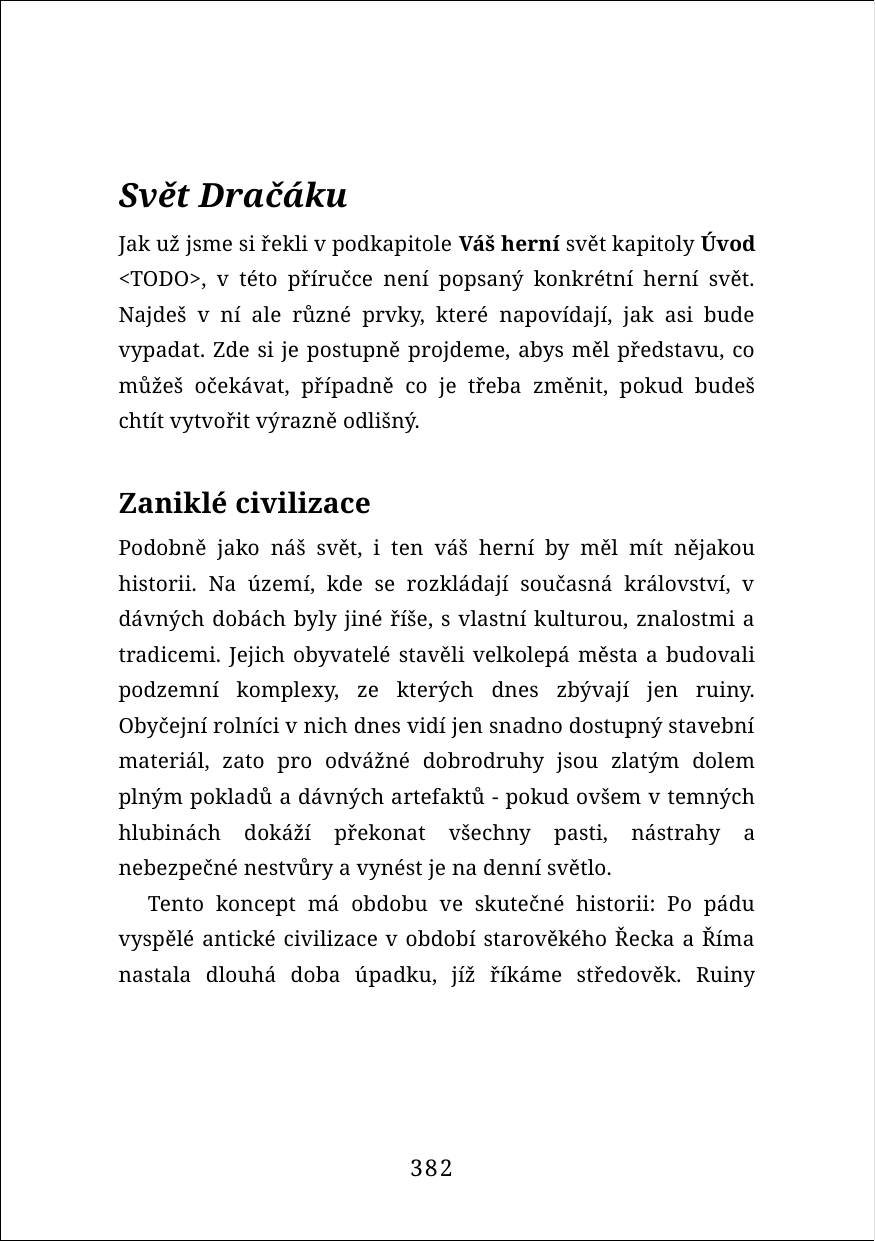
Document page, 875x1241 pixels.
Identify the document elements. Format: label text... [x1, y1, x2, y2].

text Podobně jako náš svět, i ten váš herní by měl mít nějakou historii. Na území, kde se rozkládají současná království, v dávných dobách byly jiné říše, s vlastní kulturou, znalostmi a tradicemi. Jejich obyvatelé stavěli velkolepá města a budovali podzemní komplexy, ze kterých dnes zbývají jen ruiny. Obyčejní rolníci v nich dnes vidí jen snadno dostupný stavební materiál, zato pro odvážné dobrodruhy jsou zlatým dolem plným pokladů a dávných artefaktů - pokud ovšem v temných hlubinách dokáží překonat všechny pasti, nástrahy a nebezpečné nestvůry a vynést je na denní světlo. Tento koncept má obdobu ve skutečné historii: Po pádu vyspělé antické civilizace v období starověkého Řecka a Říma nastala dlouhá doba úpadku, jíž říkáme středověk. Ruiny [118, 533, 756, 988]
text Jak už jsme si řekli v podkapitole Váš herní svět kapitoly Úvod <TODO>, v této příručce není popsaný konkrétní herní svět. Najdeš v ní ale různé prvky, které napovídají, jak asi bude vypadat. Zde si je postupně projdeme, abys měl představu, co můžeš očekávat, případně co je třeba změnit, pokud budeš chtít vytvořit výrazně odlišný. [118, 229, 756, 435]
subtitle Zaniklé civilizace [118, 483, 756, 522]
subtitle Svět Dračáku [118, 172, 756, 217]
